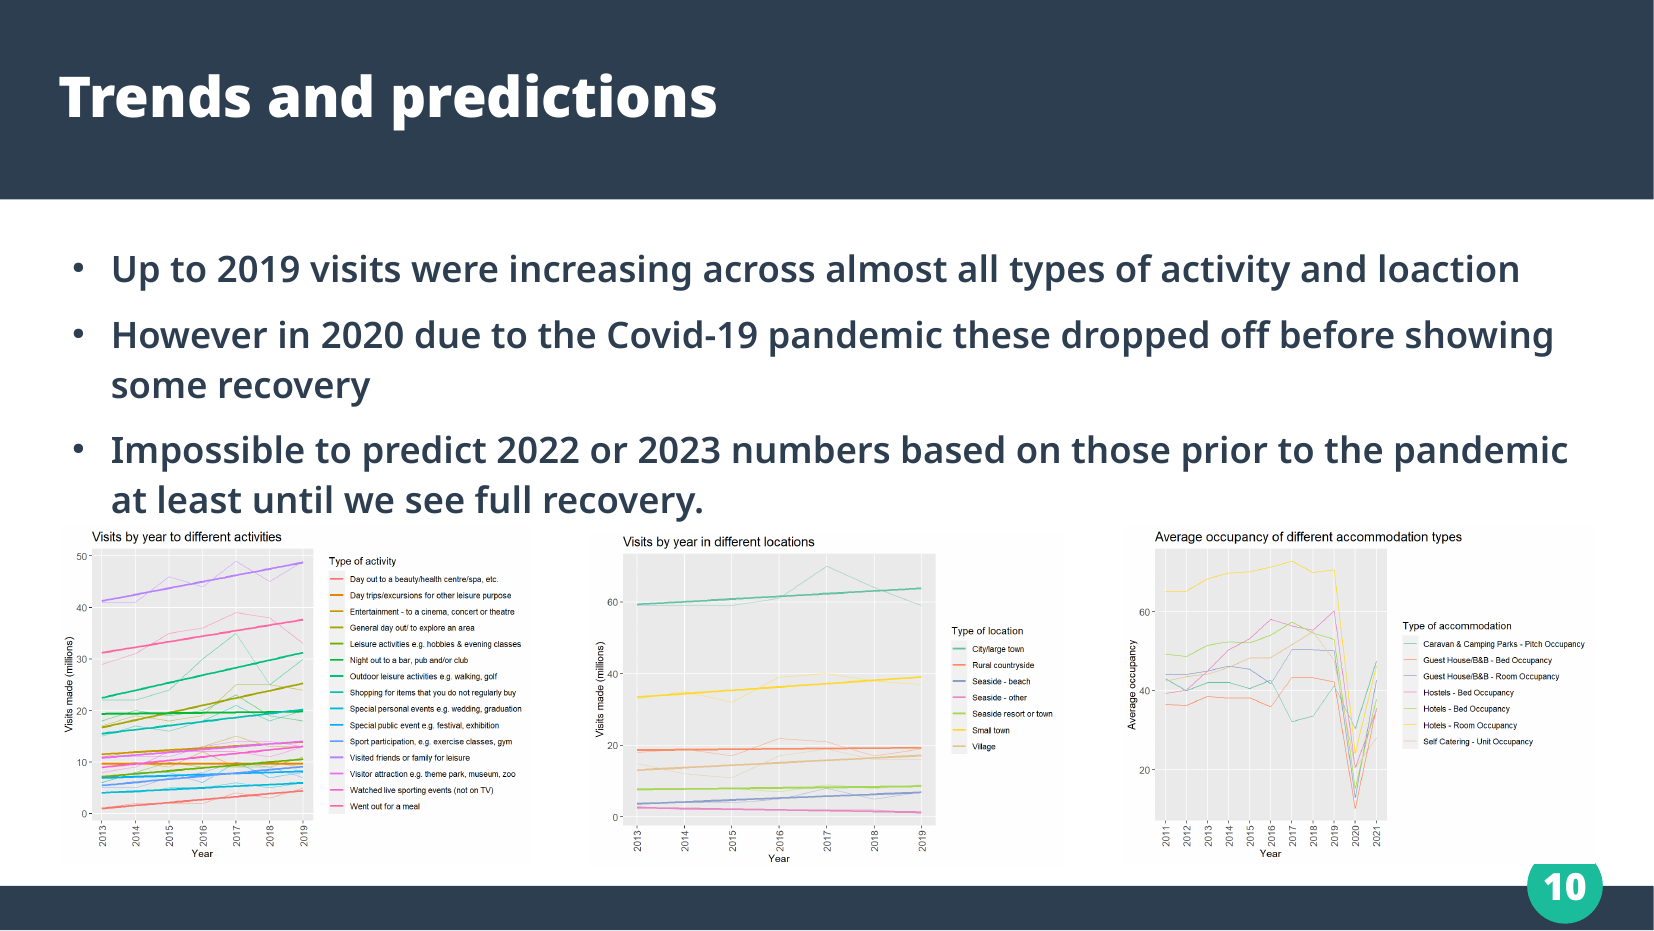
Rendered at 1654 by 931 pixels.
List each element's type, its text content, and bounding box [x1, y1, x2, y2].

list Up to 2019 visits were increasing across almost all types of activity and loaction However in 2020 due to the Covid-19 pandemic these dropped off before showing some recovery Impossible to predict 2022 or 2023 numbers based on those prior to the pandemic at least until we see full recovery. [59, 243, 1595, 532]
title Trends and predictions [59, 37, 1595, 155]
picture [590, 531, 1063, 869]
picture [1122, 526, 1595, 864]
picture [59, 526, 532, 864]
